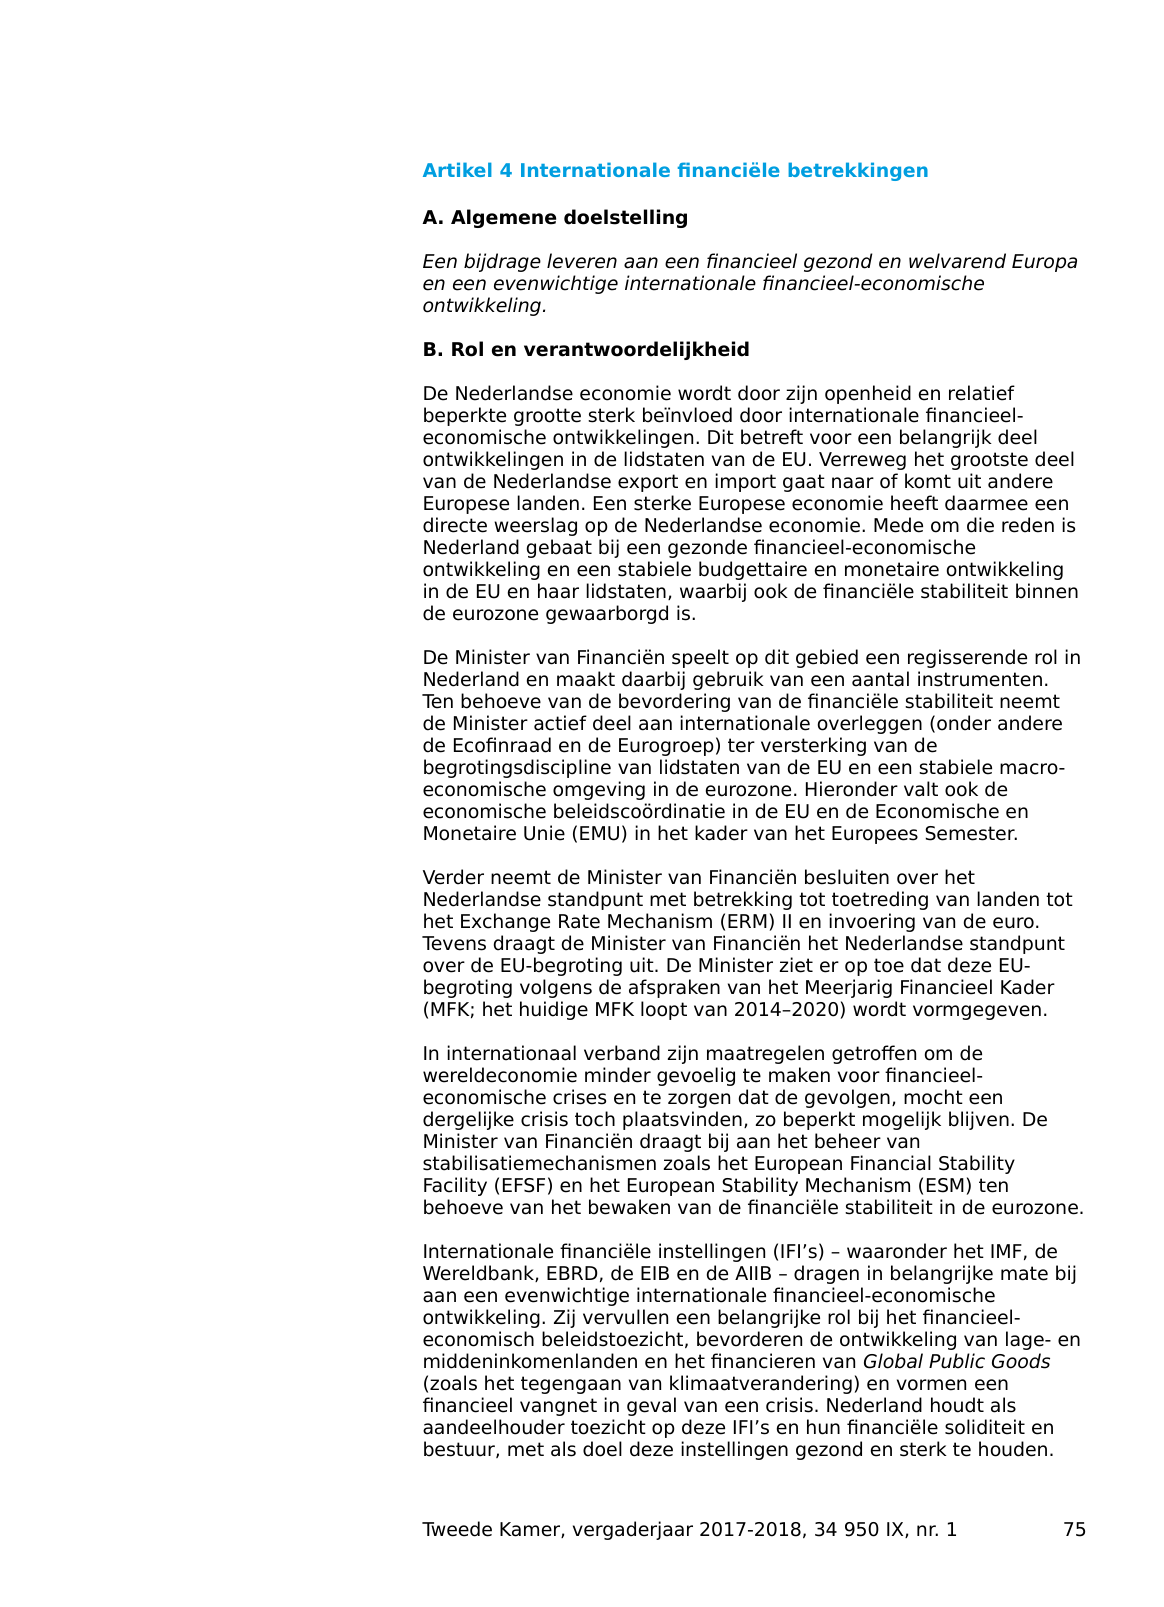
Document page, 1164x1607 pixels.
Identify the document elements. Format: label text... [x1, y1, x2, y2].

text Internationale financiële instellingen (IFI’s) – waaronder het IMF, de Wereldbank, EBRD, de EIB en de AIIB – dragen in belangrijke mate bij aan een evenwichtige internationale financieel-economische ontwikkeling. Zij vervullen een belangrijke rol bij het financieel-economisch beleidstoezicht, bevorderen de ontwikkeling van lage- en middeninkomenlanden en het financieren van Global Public Goods (zoals het tegengaan van klimaatverandering) en vormen een financieel vangnet in geval van een crisis. Nederland houdt als aandeelhouder toezicht op deze IFI’s en hun financiële soliditeit en bestuur, met als doel deze instellingen gezond en sterk te houden. [422, 1241, 1087, 1461]
subtitle B. Rol en verantwoordelijkheid [422, 339, 1087, 361]
subtitle Artikel 4 Internationale financiële betrekkingen [422, 160, 1087, 182]
text In internationaal verband zijn maatregelen getroffen om de wereldeconomie minder gevoelig te maken voor financieel-economische crises en te zorgen dat de gevolgen, mocht een dergelijke crisis toch plaatsvinden, zo beperkt mogelijk blijven. De Minister van Financiën draagt bij aan het beheer van stabilisatiemechanismen zoals het European Financial Stability Facility (EFSF) en het European Stability Mechanism (ESM) ten behoeve van het bewaken van de financiële stabiliteit in de eurozone. [422, 1043, 1087, 1219]
text Verder neemt de Minister van Financiën besluiten over het Nederlandse standpunt met betrekking tot toetreding van landen tot het Exchange Rate Mechanism (ERM) II en invoering van de euro. Tevens draagt de Minister van Financiën het Nederlandse standpunt over de EU-begroting uit. De Minister ziet er op toe dat deze EU-begroting volgens de afspraken van het Meerjarig Financieel Kader (MFK; het huidige MFK loopt van 2014–2020) wordt vormgegeven. [422, 867, 1087, 1021]
subtitle A. Algemene doelstelling [422, 207, 1087, 229]
text De Minister van Financiën speelt op dit gebied een regisserende rol in Nederland en maakt daarbij gebruik van een aantal instrumenten. Ten behoeve van de bevordering van de financiële stabiliteit neemt de Minister actief deel aan internationale overleggen (onder andere de Ecofinraad en de Eurogroep) ter versterking van de begrotingsdiscipline van lidstaten van de EU en een stabiele macro-economische omgeving in de eurozone. Hieronder valt ook de economische beleidscoördinatie in de EU en de Economische en Monetaire Unie (EMU) in het kader van het Europees Semester. [422, 647, 1087, 845]
text De Nederlandse economie wordt door zijn openheid en relatief beperkte grootte sterk beïnvloed door internationale financieel-economische ontwikkelingen. Dit betreft voor een belangrijk deel ontwikkelingen in de lidstaten van de EU. Verreweg het grootste deel van de Nederlandse export en import gaat naar of komt uit andere Europese landen. Een sterke Europese economie heeft daarmee een directe weerslag op de Nederlandse economie. Mede om die reden is Nederland gebaat bij een gezonde financieel-economische ontwikkeling en een stabiele budgettaire en monetaire ontwikkeling in de EU en haar lidstaten, waarbij ook de financiële stabiliteit binnen de eurozone gewaarborgd is. [422, 383, 1087, 625]
text Een bijdrage leveren aan een financieel gezond en welvarend Europa en een evenwichtige internationale financieel-economische ontwikkeling. [422, 251, 1087, 317]
